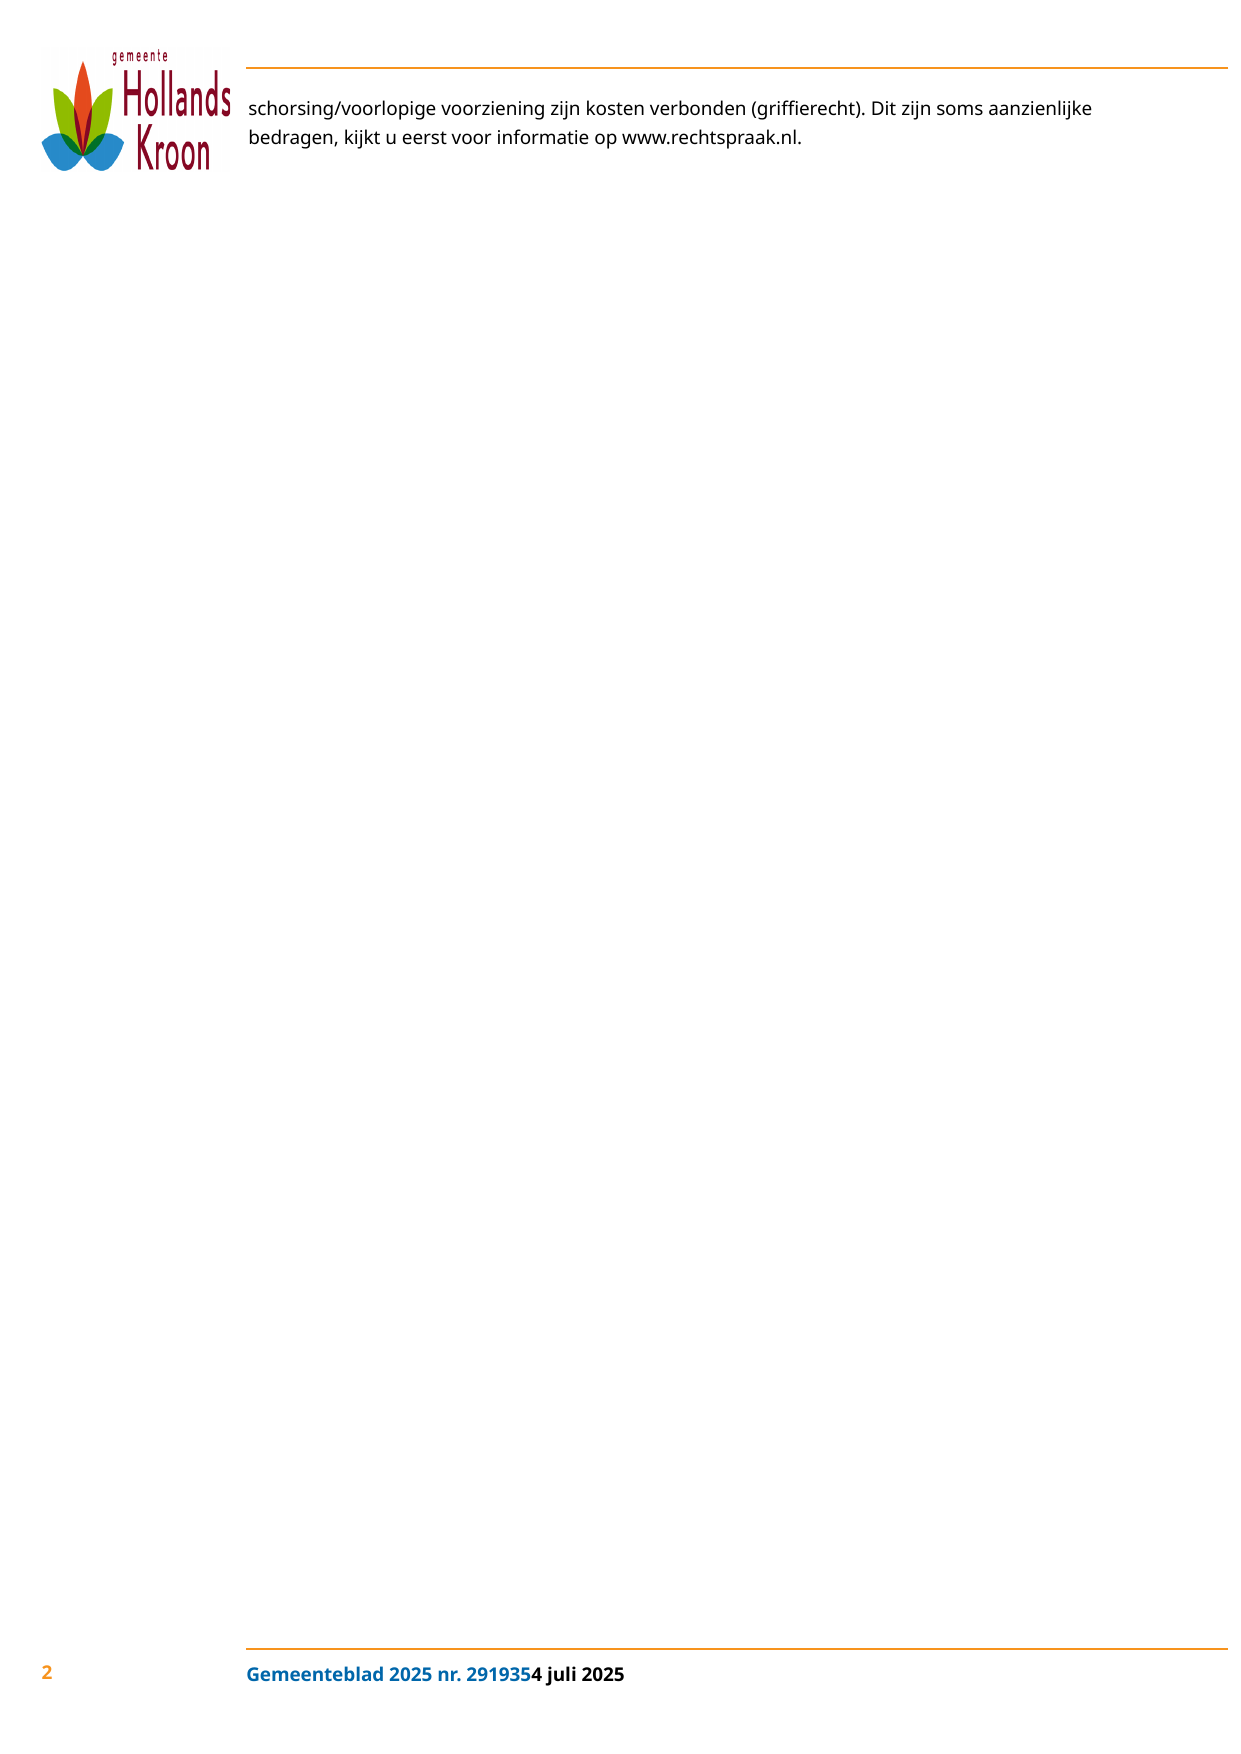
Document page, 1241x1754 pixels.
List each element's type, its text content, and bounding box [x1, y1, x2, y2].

text schorsing/voorlopige voorziening zijn kosten verbonden (griffierecht). Dit zijn soms aanzienlijke bedragen, kijkt u eerst voor informatie op www.rechtspraak.nl. [248, 95, 1152, 150]
picture [41, 47, 231, 172]
